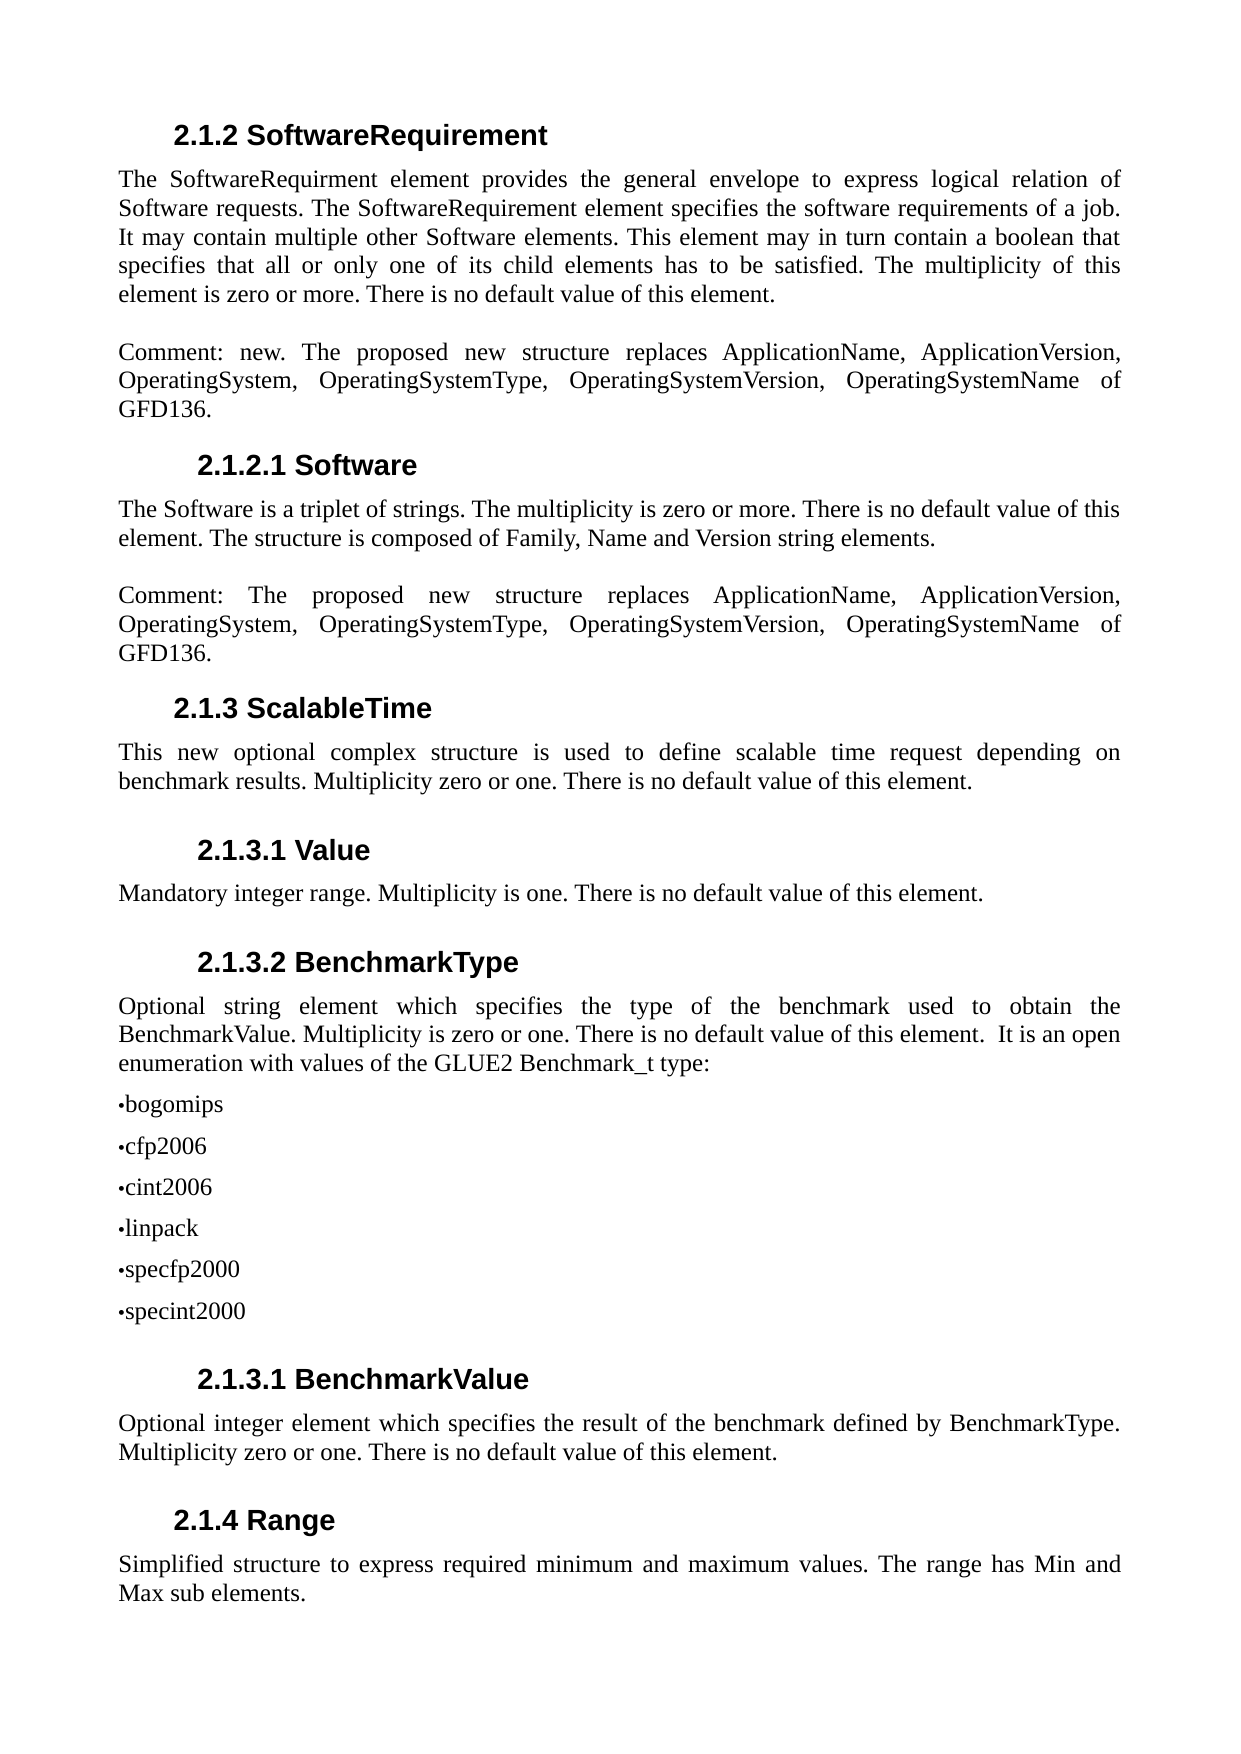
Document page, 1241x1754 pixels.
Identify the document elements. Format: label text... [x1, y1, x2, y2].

text Mandatory integer range. Multiplicity is one. There is no default value of this element. [118, 878, 1122, 907]
text Simplified structure to express required minimum and maximum values. The range has Min and Max sub elements. [118, 1549, 1122, 1607]
subtitle BenchmarkType [189, 945, 1122, 978]
subtitle SoftwareRequirement [165, 118, 1122, 152]
text Comment: new. The proposed new structure replaces ApplicationName, ApplicationVersion, OperatingSystem, OperatingSystemType, OperatingSystemVersion, OperatingSystemName of GFD136. [118, 337, 1122, 423]
subtitle BenchmarkValue [189, 1362, 1122, 1396]
text The Software is a triplet of strings. The multiplicity is zero or more. There is no default value of this element. The structure is composed of Family, Name and Version string elements. [118, 494, 1122, 551]
list cfp2006 [118, 1131, 1122, 1159]
list bogomips [118, 1089, 1122, 1118]
subtitle Range [165, 1503, 1122, 1537]
text Optional integer element which specifies the result of the benchmark defined by BenchmarkType. Multiplicity zero or one. There is no default value of this element. [118, 1408, 1122, 1466]
subtitle ScalableTime [165, 691, 1122, 725]
list linpack [118, 1213, 1122, 1242]
list specint2000 [118, 1296, 1122, 1324]
text Comment: The proposed new structure replaces ApplicationName, ApplicationVersion, OperatingSystem, OperatingSystemType, OperatingSystemVersion, OperatingSystemName of GFD136. [118, 551, 1122, 666]
text The SoftwareRequirment element provides the general envelope to express logical relation of Software requests. The SoftwareRequirement element specifies the software requirements of a job. It may contain multiple other Software elements. This element may in turn contain a boolean that specifies that all or only one of its child elements has to be satisfied. The multiplicity of this element is zero or more. There is no default value of this element. [118, 164, 1122, 308]
text This new optional complex structure is used to define scalable time request depending on benchmark results. Multiplicity zero or one. There is no default value of this element. [118, 737, 1122, 795]
list cint2006 [118, 1172, 1122, 1201]
subtitle Software [189, 448, 1122, 481]
list specfp2000 [118, 1254, 1122, 1283]
subtitle Value [189, 832, 1122, 866]
text Optional string element which specifies the type of the benchmark used to obtain the BenchmarkValue. Multiplicity is zero or one. There is no default value of this element. It is an open enumeration with values of the GLUE2 Benchmark_t type: [118, 991, 1122, 1077]
